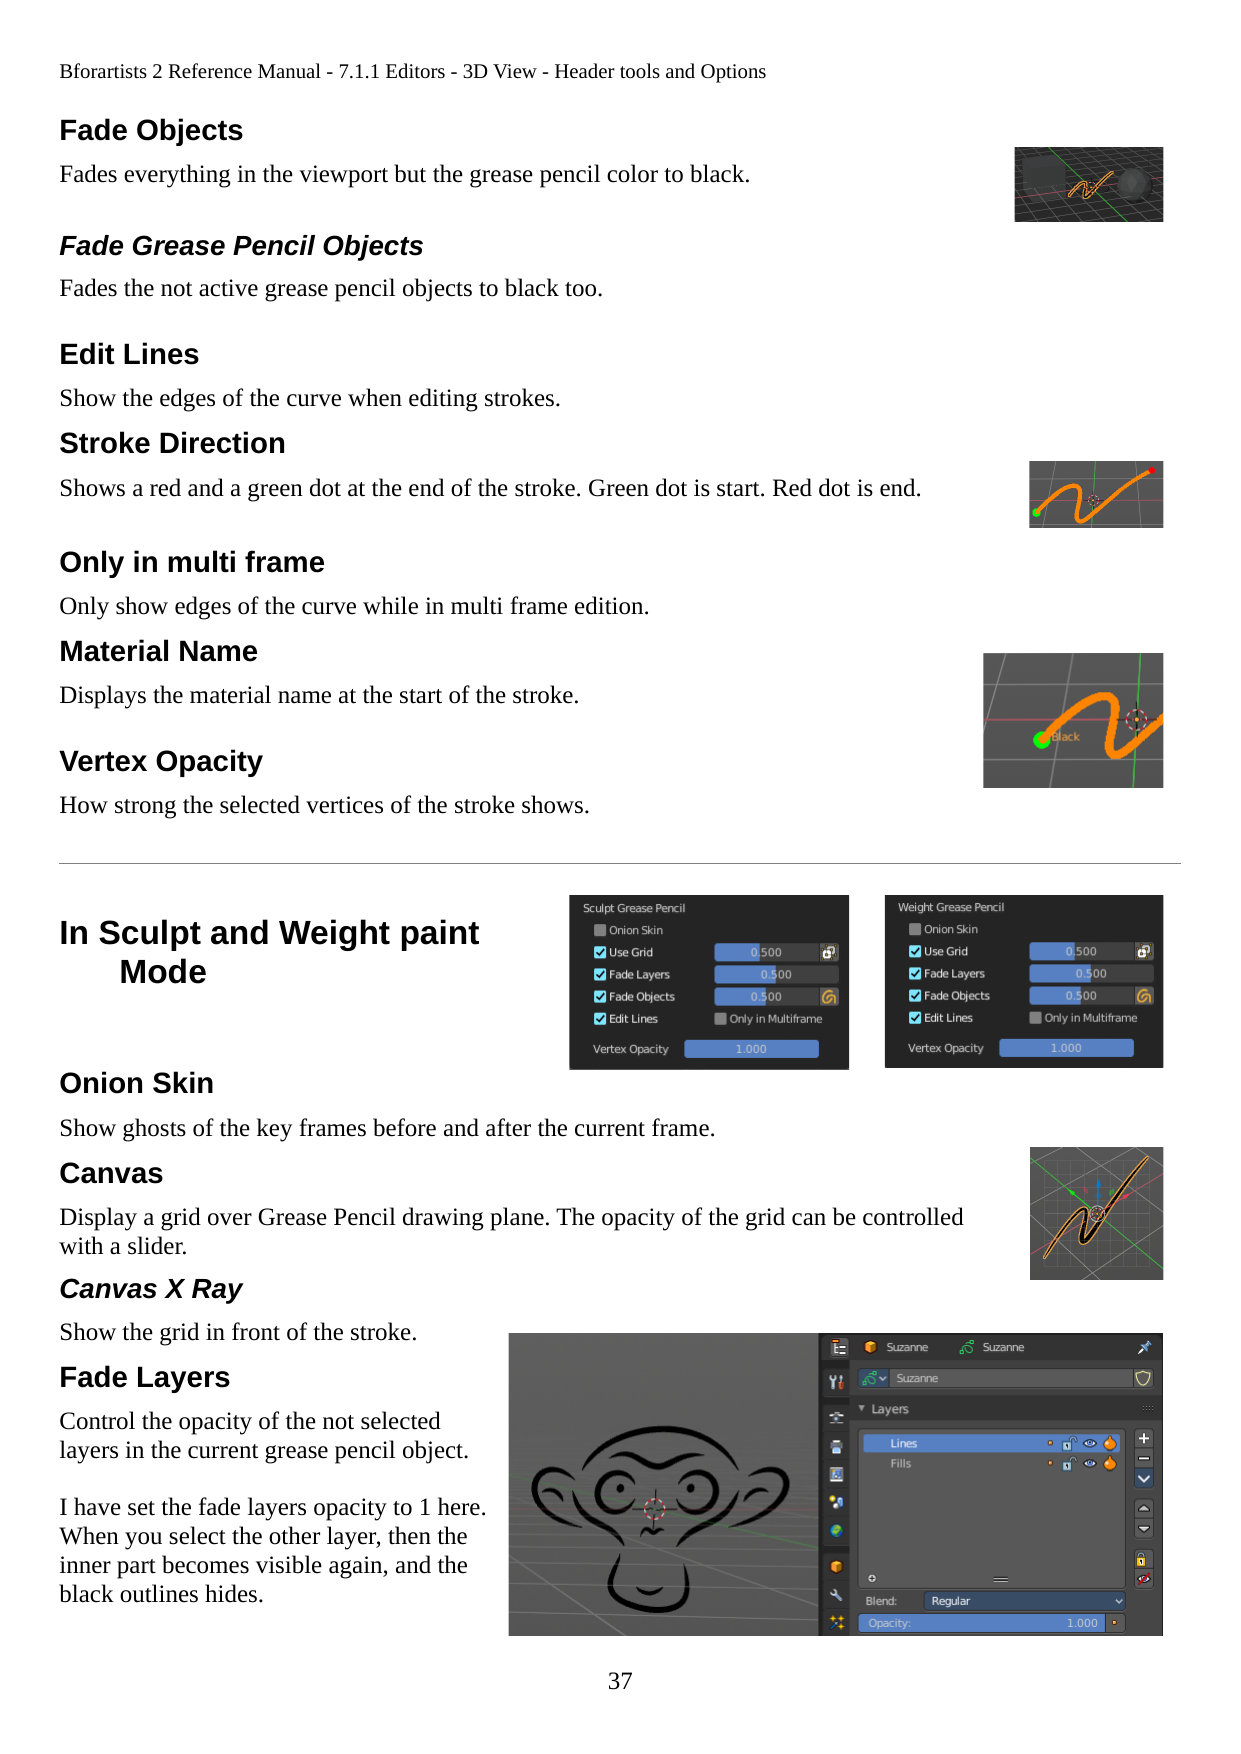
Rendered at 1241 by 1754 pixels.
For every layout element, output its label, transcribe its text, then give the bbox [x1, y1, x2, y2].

subtitle [1164, 1360, 1181, 1394]
subtitle In Sculpt and Weight paint Mode [59, 913, 569, 990]
subtitle [1164, 1156, 1181, 1190]
subtitle Material Name [59, 634, 1181, 668]
picture [508, 1333, 1164, 1636]
subtitle Edit Lines [59, 337, 1181, 371]
text How strong the selected vertices of the stroke shows. [59, 791, 1181, 819]
subtitle Only in multi frame [59, 545, 1181, 578]
text Show the edges of the curve when editing strokes. [59, 383, 1181, 412]
subtitle Onion Skin [59, 1066, 1181, 1100]
text Show ghosts of the key frames before and after the current frame. [59, 1113, 1181, 1141]
subtitle Fade Objects [59, 113, 1181, 146]
text Display a grid over Grease Pencil drawing plane. The opacity of the grid can be controlled with a slider. [59, 1202, 1030, 1260]
subtitle Canvas X Ray [59, 1272, 1181, 1304]
subtitle Stroke Direction [59, 426, 1181, 460]
picture [1029, 461, 1164, 528]
subtitle Vertex Opacity [59, 744, 983, 778]
picture [1014, 147, 1164, 222]
subtitle [1164, 913, 1181, 990]
text Control the opacity of the not selected layers in the current grease pencil object. [59, 1406, 508, 1464]
picture [1030, 1147, 1164, 1280]
subtitle [850, 913, 884, 990]
text I have set the fade layers opacity to 1 here. When you select the other layer, then the inner part becomes visible again, and the black outlines hides. [59, 1492, 508, 1607]
subtitle Fade Layers [59, 1360, 508, 1394]
text Show the grid in front of the stroke. [59, 1317, 1181, 1345]
text Only show edges of the curve while in multi frame edition. [59, 591, 1181, 620]
text Shows a red and a green dot at the end of the stroke. Green dot is start. Red dot is end. [59, 473, 1029, 501]
text Fades the not active grease pencil objects to black too. [59, 273, 1181, 302]
picture [983, 653, 1164, 788]
subtitle [1164, 744, 1181, 778]
picture [884, 895, 1164, 1068]
text Fades everything in the viewport but the grease pencil color to black. [59, 159, 1014, 188]
picture [569, 895, 850, 1070]
text Displays the material name at the start of the stroke. [59, 681, 983, 709]
subtitle Canvas [59, 1156, 1030, 1190]
subtitle Fade Grease Pencil Objects [59, 229, 1181, 261]
